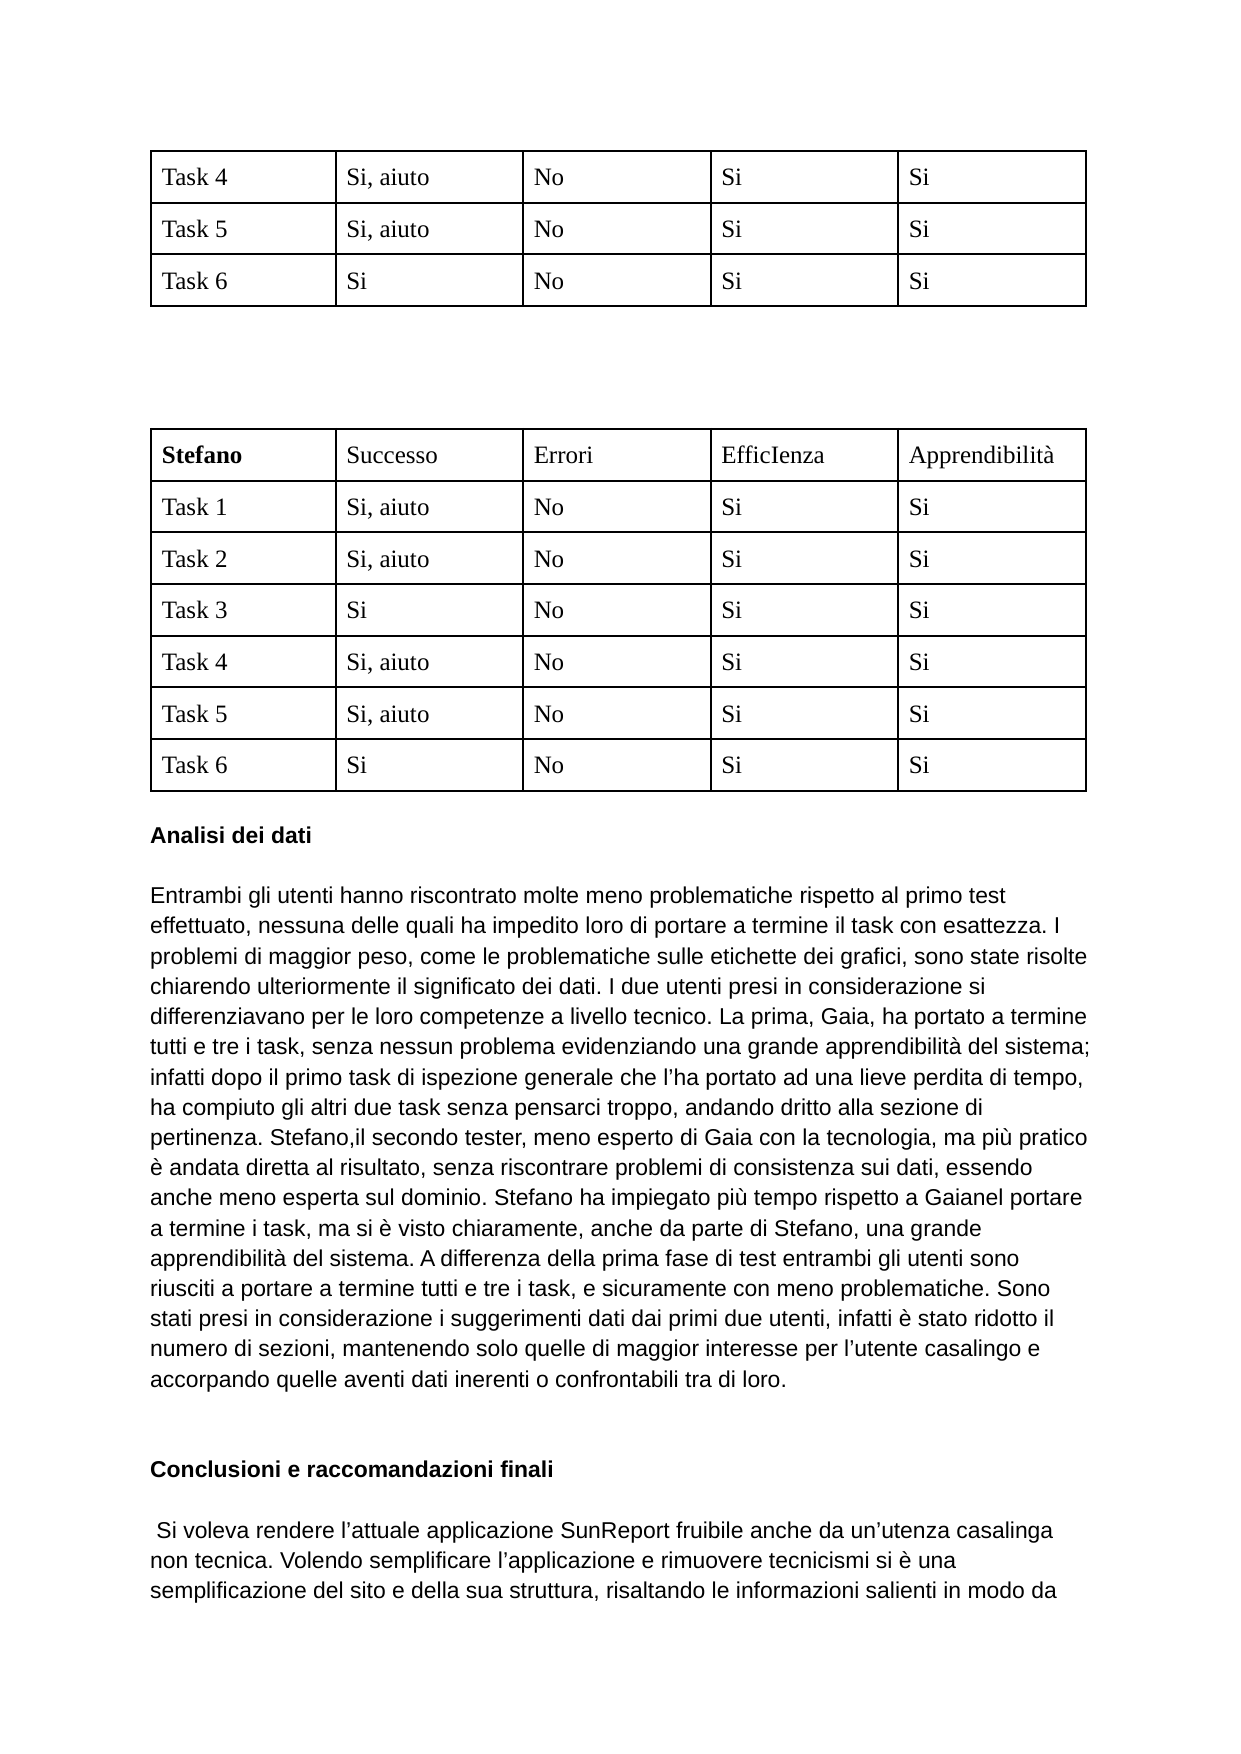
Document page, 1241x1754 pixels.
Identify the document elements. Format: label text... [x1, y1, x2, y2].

table_cell Task 5 [152, 204, 335, 253]
table_header EfficIenza [712, 430, 897, 479]
table_cell Si, aiuto [337, 152, 522, 202]
table_cell No [524, 482, 710, 531]
table_cell Si [712, 637, 897, 686]
table_cell Si, aiuto [337, 637, 522, 686]
table_header Apprendibilità [899, 430, 1085, 479]
table_cell Si [712, 688, 897, 738]
table_cell Si [899, 533, 1085, 583]
table_cell No [524, 533, 710, 583]
table_cell Task 2 [152, 533, 335, 583]
table_cell Si [712, 152, 897, 202]
table_cell Task 5 [152, 688, 335, 738]
text Analisi dei dati [150, 822, 1090, 848]
text Entrambi gli utenti hanno riscontrato molte meno problematiche rispetto al primo test effettuato, nessuna delle quali ha impedito loro di portare a termine il task con esattezza. I problemi di maggior peso, come le problematiche sulle etichette dei grafici, sono state risolte chiarendo ulteriormente il significato dei dati. I due utenti presi in considerazione si differenziavano per le loro competenze a livello tecnico. La prima, Gaia, ha portato a termine tutti e tre i task, senza nessun problema evidenziando una grande apprendibilità del sistema; infatti dopo il primo task di ispezione generale che l’ha portato ad una lieve perdita di tempo, ha compiuto gli altri due task senza pensarci troppo, andando dritto alla sezione di pertinenza. Stefano,il secondo tester, meno esperto di Gaia con la tecnologia, ma più pratico è andata diretta al risultato, senza riscontrare problemi di consistenza sui dati, essendo anche meno esperta sul dominio. Stefano ha impiegato più tempo rispetto a Gaianel portare a termine i task, ma si è visto chiaramente, anche da parte di Stefano, una grande apprendibilità del sistema. A differenza della prima fase di test entrambi gli utenti sono riusciti a portare a termine tutti e tre i task, e sicuramente con meno problematiche. Sono stati presi in considerazione i suggerimenti dati dai primi due utenti, infatti è stato ridotto il numero di sezioni, mantenendo solo quelle di maggior interesse per l’utente casalingo e accorpando quelle aventi dati inerenti o confrontabili tra di loro. [150, 882, 1090, 1392]
table_cell No [524, 255, 710, 305]
table_cell Si [899, 482, 1085, 531]
table_cell No [524, 740, 710, 789]
table_cell Si [899, 740, 1085, 789]
table_header Errori [524, 430, 710, 479]
table_cell Si [712, 740, 897, 789]
table_cell Si [712, 204, 897, 253]
table_cell No [524, 204, 710, 253]
table_cell Si [899, 637, 1085, 686]
table_cell Si [337, 740, 522, 789]
table_cell Si [337, 585, 522, 634]
table_cell Si, aiuto [337, 204, 522, 253]
table_cell Si [712, 255, 897, 305]
table_cell No [524, 152, 710, 202]
table_cell Si, aiuto [337, 688, 522, 738]
table_cell Si [712, 482, 897, 531]
table_cell Task 4 [152, 637, 335, 686]
table_cell Si [337, 255, 522, 305]
text Conclusioni e raccomandazioni finali [150, 1456, 1090, 1483]
table_cell Task 4 [152, 152, 335, 202]
table_cell Task 3 [152, 585, 335, 634]
table_cell Si, aiuto [337, 533, 522, 583]
table_cell No [524, 585, 710, 634]
table_cell Si, aiuto [337, 482, 522, 531]
table_cell Si [899, 585, 1085, 634]
table_cell No [524, 688, 710, 738]
table_cell Task 6 [152, 740, 335, 789]
table_cell Si [899, 204, 1085, 253]
table_cell Task 6 [152, 255, 335, 305]
table_cell Task 1 [152, 482, 335, 531]
table_header Successo [337, 430, 522, 479]
table_cell Si [712, 533, 897, 583]
table_header Stefano [152, 430, 335, 479]
text Si voleva rendere l’attuale applicazione SunReport fruibile anche da un’utenza casalinga non tecnica. Volendo semplificare l’applicazione e rimuovere tecnicismi si è una semplificazione del sito e della sua struttura, risaltando le informazioni salienti in modo da [150, 1517, 1090, 1603]
table_cell Si [899, 255, 1085, 305]
table_cell Si [899, 688, 1085, 738]
table_cell Si [712, 585, 897, 634]
table_cell No [524, 637, 710, 686]
table_cell Si [899, 152, 1085, 202]
